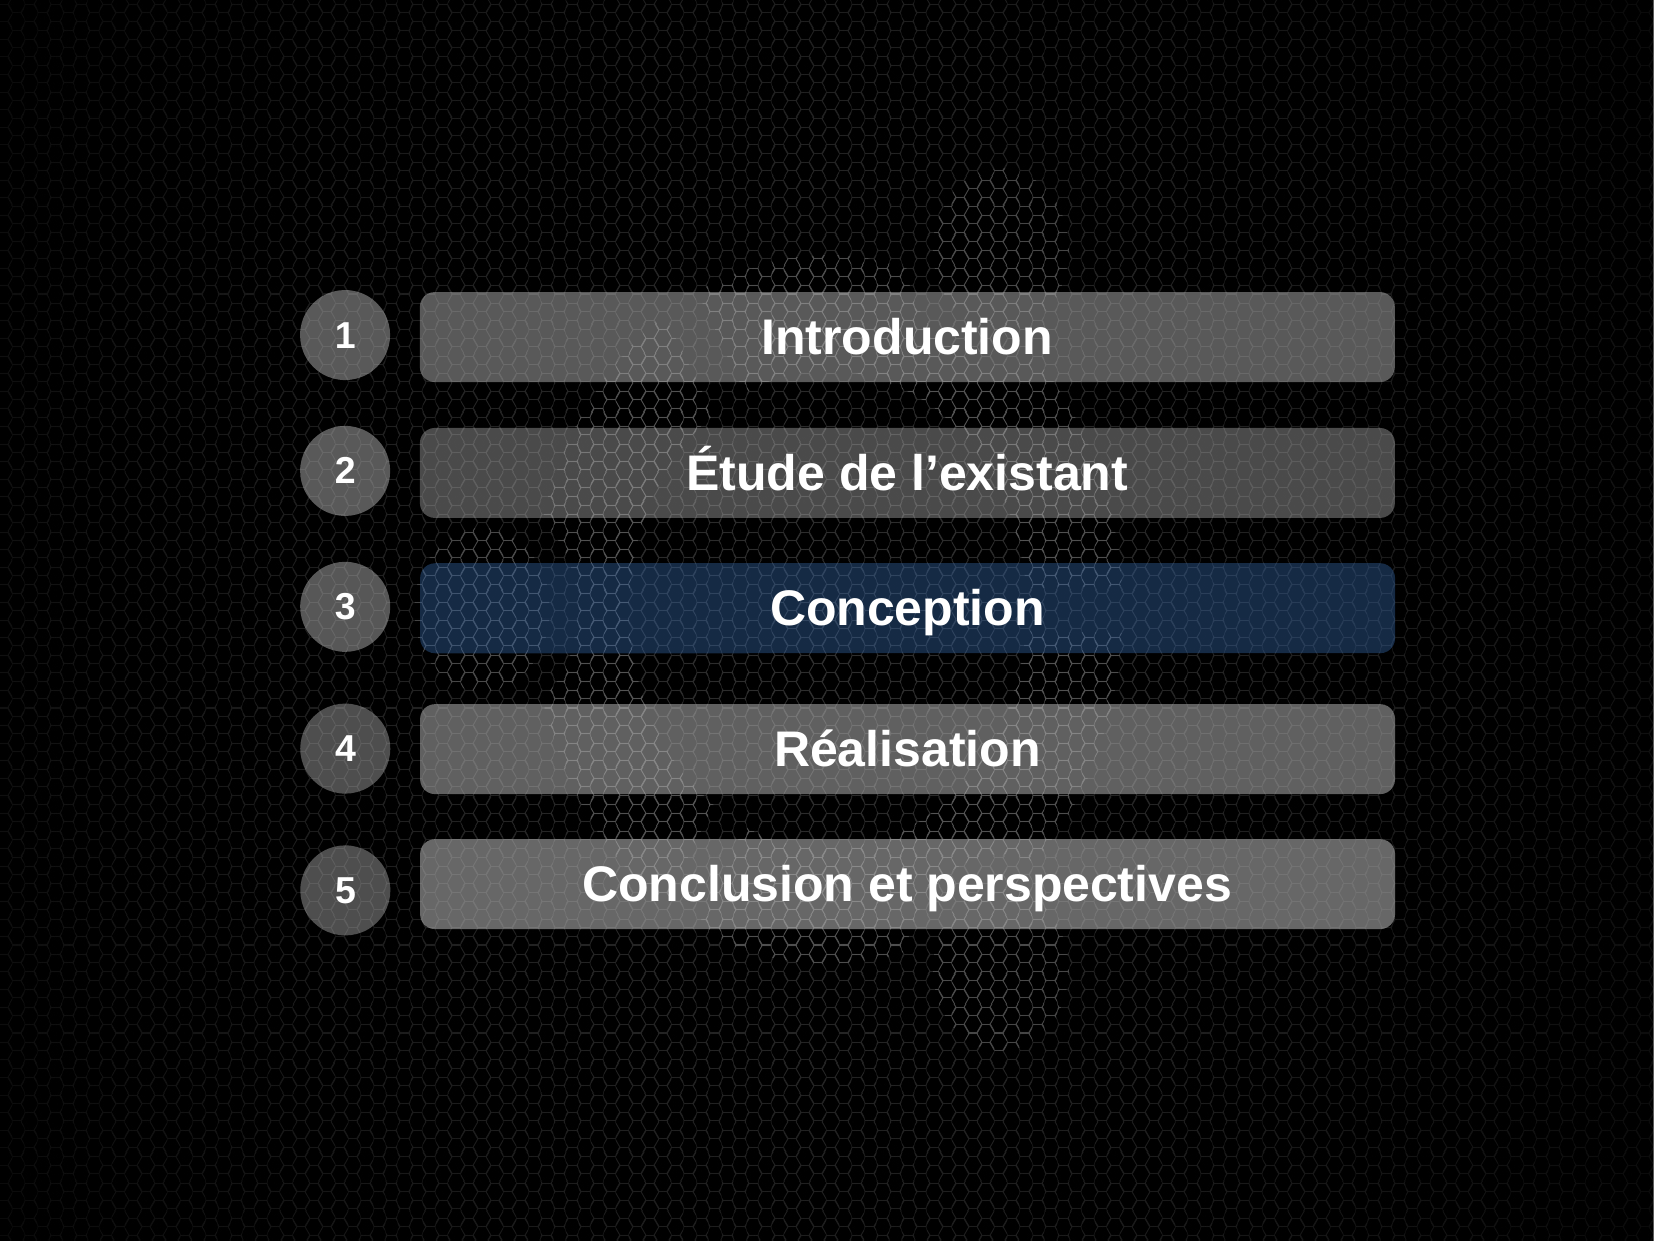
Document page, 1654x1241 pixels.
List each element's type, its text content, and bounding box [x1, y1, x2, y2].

text_box Conception [420, 563, 1396, 654]
text_box 2 [300, 425, 391, 516]
text_box Introduction [419, 292, 1395, 383]
text_box Étude de l’existant [419, 427, 1395, 518]
text_box Conclusion et perspectives [420, 839, 1396, 930]
picture [0, 0, 1654, 1241]
text_box 4 [300, 703, 391, 794]
text_box 5 [300, 845, 391, 936]
text_box 3 [300, 561, 391, 652]
text_box 1 [300, 290, 391, 381]
text_box Réalisation [420, 704, 1396, 795]
